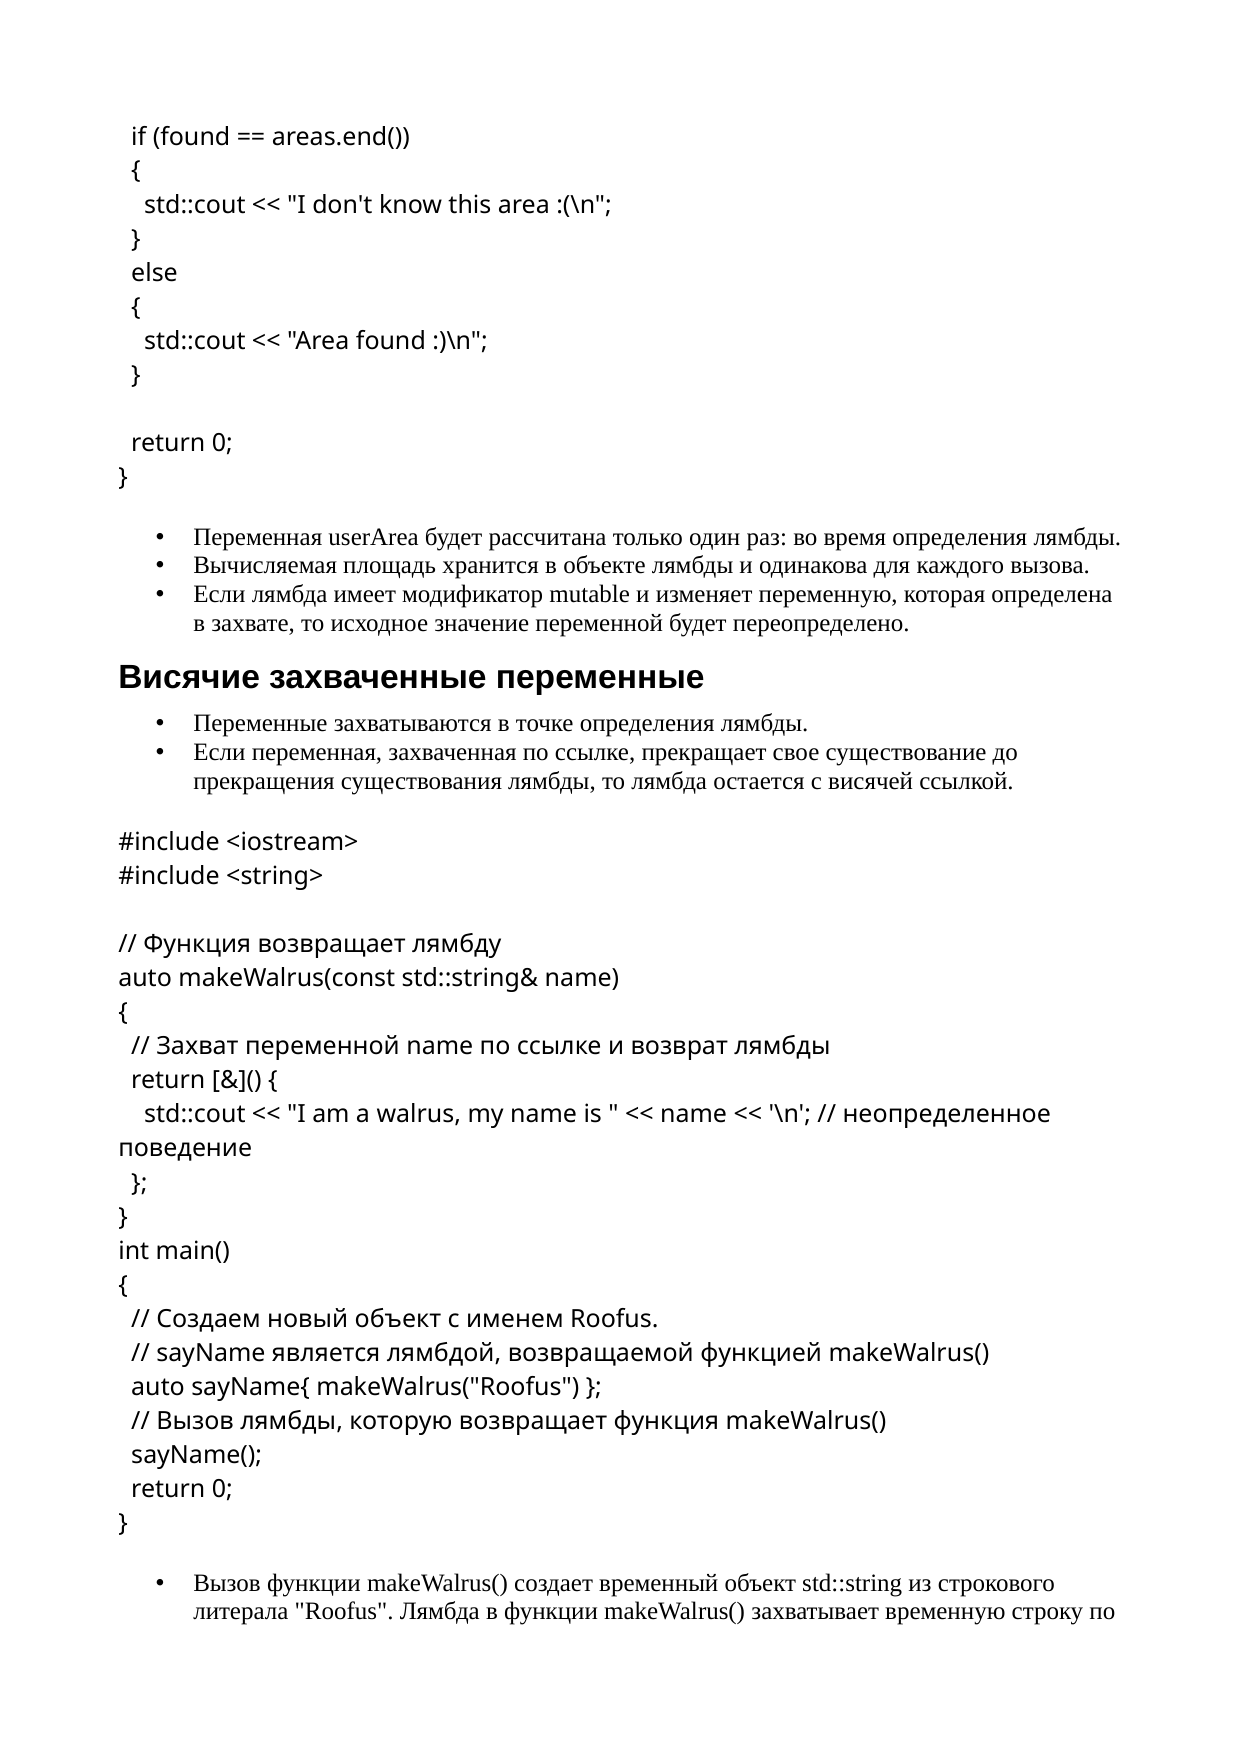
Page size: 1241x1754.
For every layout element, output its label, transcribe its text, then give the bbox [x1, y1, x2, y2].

list Если лямбда имеет модификатор mutable и изменяет переменную, которая определена в захвате, то исходное значение переменной будет переопределено. [156, 579, 1122, 637]
text return [&]() { [118, 1062, 1122, 1096]
list Вызов функции makeWalrus() создает временный объект std::string из строкового литерала "Roofus". Лямбда в функции makeWalrus() захватывает временную строку по [156, 1568, 1122, 1625]
text #include <string> [118, 858, 1122, 892]
list Переменные захватываются в точке определения лямбды. [156, 708, 1122, 737]
text return 0; [118, 1471, 1122, 1505]
text std::cout << "I am a walrus, my name is " << name << '\n'; // неопределенное поведение [118, 1096, 1122, 1164]
text } [118, 220, 1122, 254]
text return 0; [118, 425, 1122, 459]
text }; [118, 1164, 1122, 1198]
text // Вызов лямбды, которую возвращает функция makeWalrus() [118, 1403, 1122, 1437]
text else [118, 254, 1122, 288]
text { [118, 288, 1122, 322]
text auto makeWalrus(const std::string& name) [118, 960, 1122, 994]
text { [118, 994, 1122, 1028]
list Переменная userArea будет рассчитана только один раз: во время определения лямбды. [156, 522, 1122, 550]
text // Захват переменной name по ссылке и возврат лямбды [118, 1028, 1122, 1062]
text #include <iostream> [118, 823, 1122, 858]
text } [118, 459, 1122, 493]
text if (found == areas.end()) [118, 118, 1122, 152]
list Вычисляемая площадь хранится в объекте лямбды и одинакова для каждого вызова. [156, 550, 1122, 579]
text } [118, 1198, 1122, 1232]
text { [118, 152, 1122, 186]
text // Функция возвращает лямбду [118, 926, 1122, 960]
text int main() [118, 1232, 1122, 1266]
text // Создаем новый объект с именем Roofus. [118, 1300, 1122, 1334]
text std::cout << "Area found :)\n"; [118, 322, 1122, 357]
text { [118, 1266, 1122, 1300]
text } [118, 357, 1122, 391]
subtitle Висячие захваченные переменные [118, 657, 1122, 696]
list Если переменная, захваченная по ссылке, прекращает свое существование до прекращения существования лямбды, то лямбда остается с висячей ссылкой. [156, 737, 1122, 795]
text sayName(); [118, 1437, 1122, 1471]
text auto sayName{ makeWalrus("Roofus") }; [118, 1368, 1122, 1403]
text // sayName является лямбдой, возвращаемой функцией makeWalrus() [118, 1334, 1122, 1368]
text } [118, 1505, 1122, 1539]
text std::cout << "I don't know this area :(\n"; [118, 186, 1122, 220]
